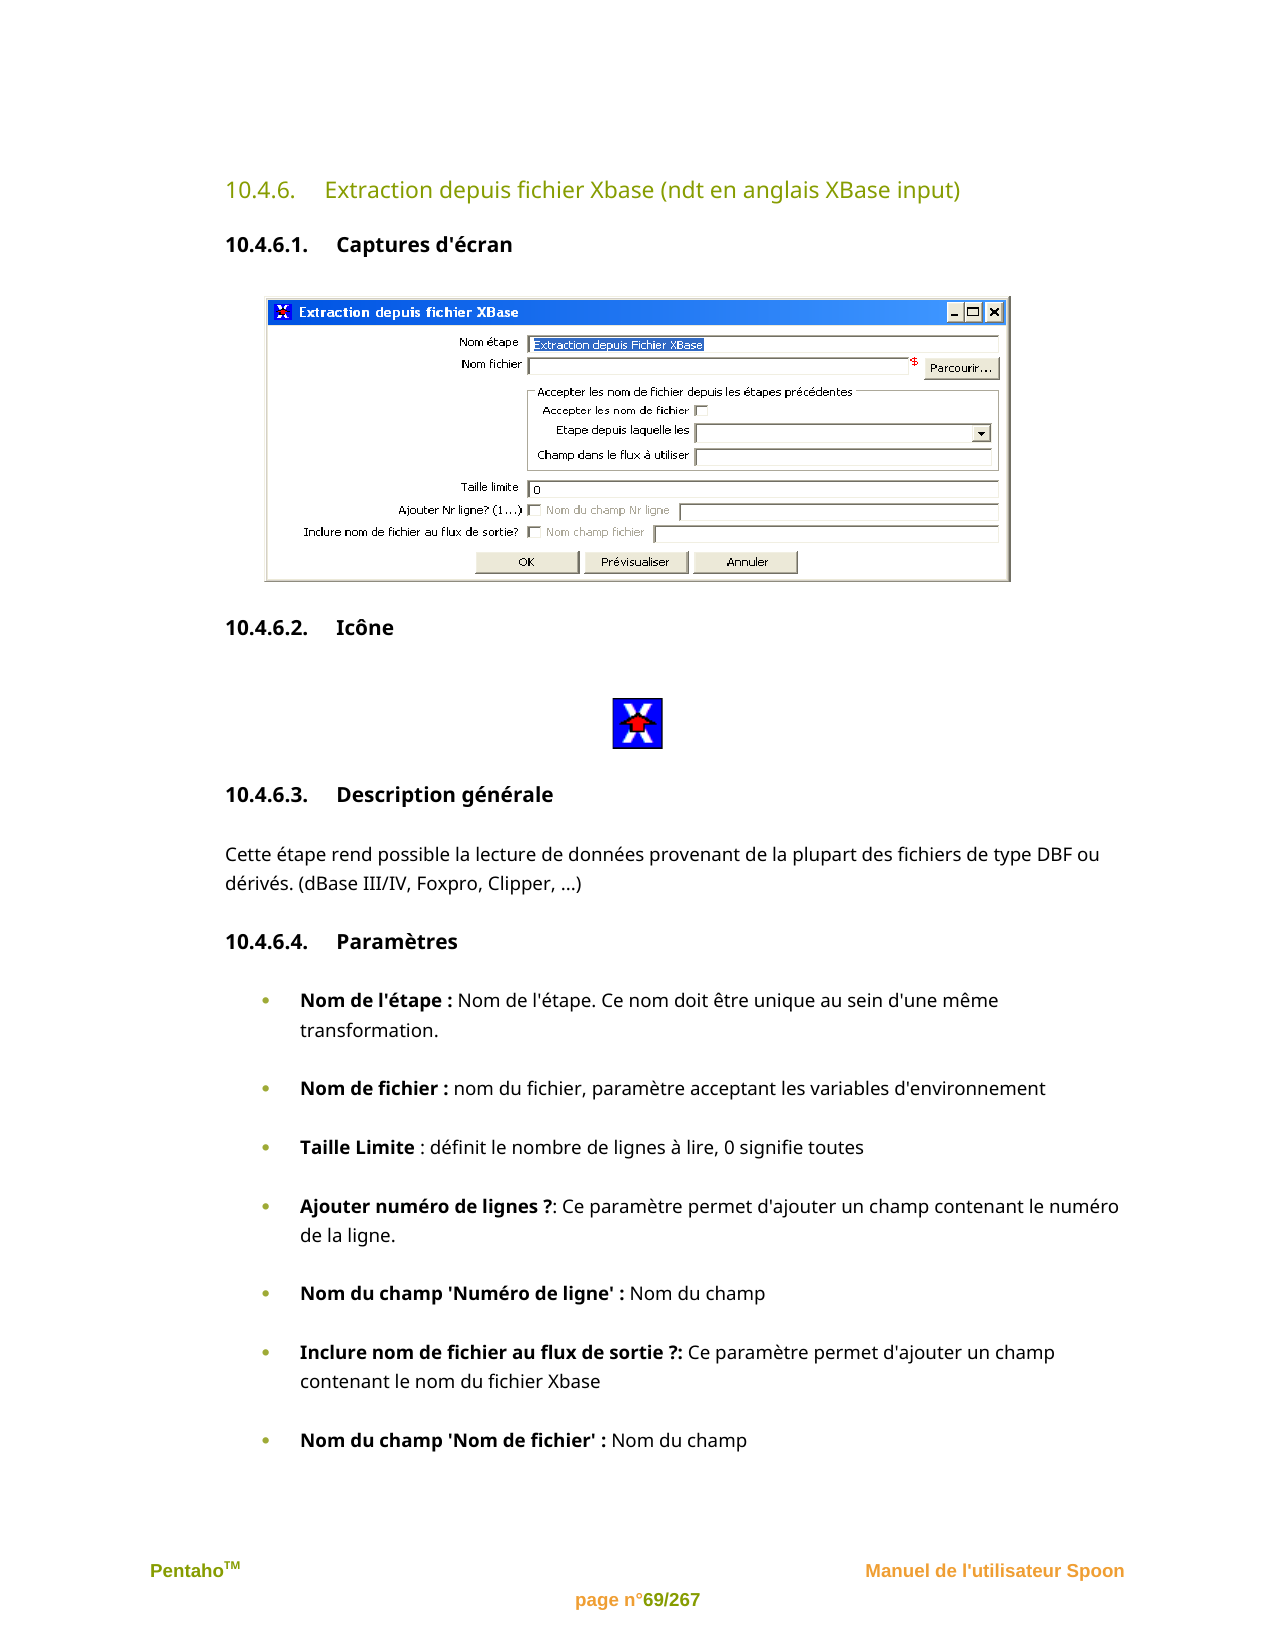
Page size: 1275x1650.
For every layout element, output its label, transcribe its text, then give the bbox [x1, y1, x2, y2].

subtitle Description générale [225, 666, 1125, 809]
subtitle Extraction depuis fichier Xbase (ndt en anglais XBase input) [225, 175, 1125, 204]
list Nom de fichier : nom du fichier, paramètre acceptant les variables d'environnement [262, 1072, 1125, 1102]
subtitle Icône [225, 283, 1125, 641]
list Nom du champ 'Nom de fichier' : Nom du champ [262, 1424, 1125, 1453]
list Inclure nom de fichier au flux de sortie ?: Ce paramètre permet d'ajouter un champ contenant le nom du fichier Xbase [262, 1336, 1125, 1394]
subtitle Paramètres [225, 926, 1125, 955]
list Nom du champ 'Numéro de ligne' : Nom du champ [262, 1277, 1125, 1307]
text Cette étape rend possible la lecture de données provenant de la plupart des fichiers de type DBF ou dérivés. (dBase III/IV, Foxpro, Clipper, ...) [225, 838, 1125, 896]
list Nom de l'étape : Nom de l'étape. Ce nom doit être unique au sein d'une même transformation. [262, 984, 1125, 1043]
picture [612, 698, 663, 749]
list Taille Limite : définit le nombre de lignes à lire, 0 signifie toutes [262, 1131, 1125, 1160]
list Ajouter numéro de lignes ?: Ce paramètre permet d'ajouter un champ contenant le numéro de la ligne. [262, 1190, 1125, 1248]
picture [264, 296, 1011, 582]
subtitle Captures d'écran [225, 229, 1125, 258]
